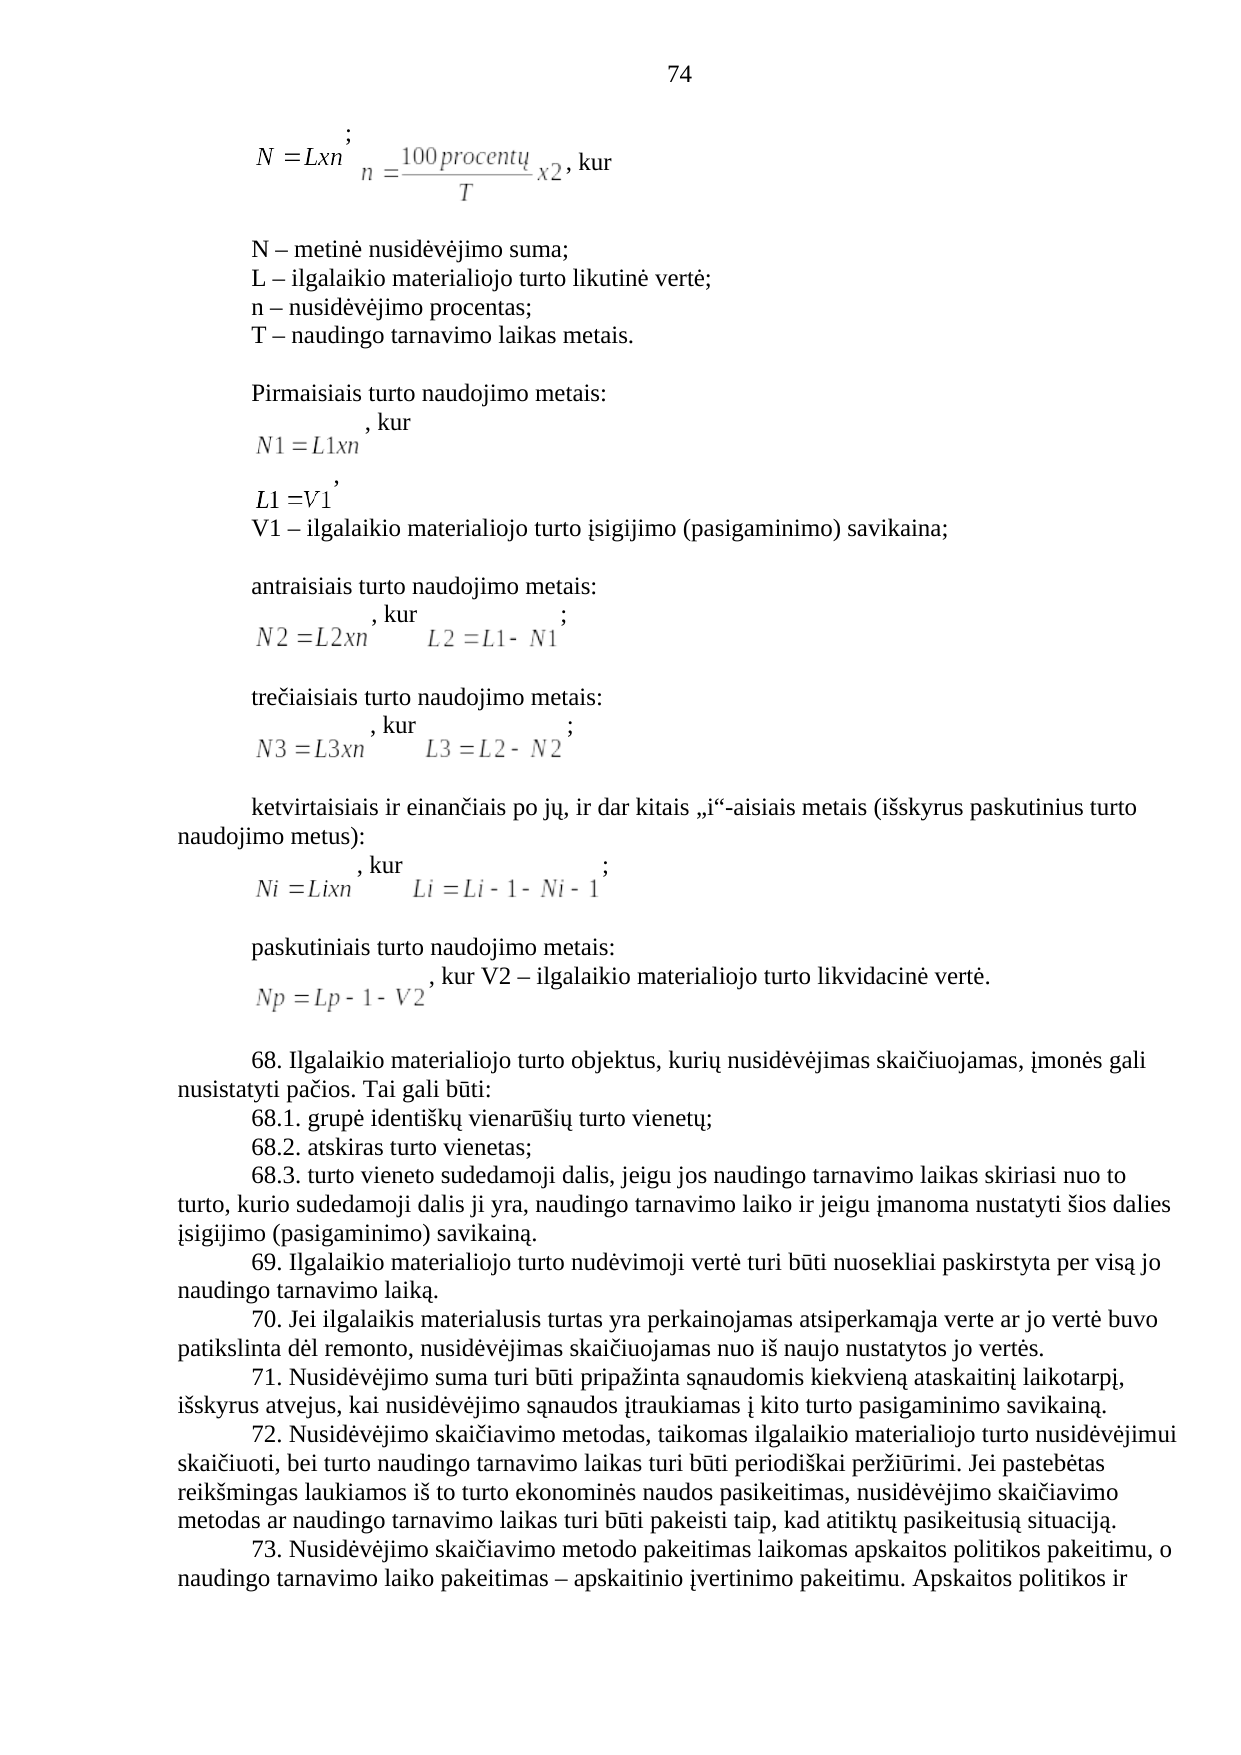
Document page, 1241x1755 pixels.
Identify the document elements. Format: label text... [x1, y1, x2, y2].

text , kur [177, 407, 1181, 460]
text paskutiniais turto naudojimo metais: [177, 932, 1181, 961]
text , kur ; [177, 850, 1181, 903]
text 68.2. atskiras turto vienetas; [177, 1132, 1181, 1161]
text 72. Nusidėvėjimo skaičiavimo metodas, taikomas ilgalaikio materialiojo turto nusidėvėjimui skaičiuoti, bei turto naudingo tarnavimo laikas turi būti periodiškai peržiūrimi. Jei pastebėtas reikšmingas laukiamos iš to turto ekonominės naudos pasikeitimas, nusidėvėjimo skaičiavimo metodas ar naudingo tarnavimo laikas turi būti pakeisti taip, kad atitiktų pasikeitusią situaciją. [177, 1419, 1181, 1534]
text Pirmaisiais turto naudojimo metais: [177, 378, 1181, 407]
text 68.1. grupė identiškų vienarūšių turto vienetų; [177, 1103, 1181, 1132]
text 69. Ilgalaikio materialiojo turto nudėvimoji vertė turi būti nuosekliai paskirstyta per visą jo naudingo tarnavimo laiką. [177, 1247, 1181, 1304]
text N – metinė nusidėvėjimo suma; [177, 234, 1181, 263]
text trečiaisiais turto naudojimo metais: [177, 682, 1181, 710]
text V1 – ilgalaikio materialiojo turto įsigijimo (pasigaminimo) savikaina; [177, 513, 1181, 542]
text 68. Ilgalaikio materialiojo turto objektus, kurių nusidėvėjimas skaičiuojamas, įmonės gali nusistatyti pačios. Tai gali būti: [177, 1046, 1181, 1103]
text , kur ; [177, 710, 1181, 764]
text 68.3. turto vieneto sudedamoji dalis, jeigu jos naudingo tarnavimo laikas skiriasi nuo to turto, kurio sudedamoji dalis ji yra, naudingo tarnavimo laiko ir jeigu įmanoma nustatyti šios dalies įsigijimo (pasigaminimo) savikainą. [177, 1161, 1181, 1247]
text antraisiais turto naudojimo metais: [177, 571, 1181, 599]
text , kur ; [177, 599, 1181, 653]
text ketvirtaisiais ir einančiais po jų, ir dar kitais „i“-aisiais metais (išskyrus paskutinius turto naudojimo metus): [177, 792, 1181, 850]
text T – naudingo tarnavimo laikas metais. [177, 320, 1181, 349]
text 73. Nusidėvėjimo skaičiavimo metodo pakeitimas laikomas apskaitos politikos pakeitimu, o naudingo tarnavimo laiko pakeitimas – apskaitinio įvertinimo pakeitimu. Apskaitos politikos ir [177, 1534, 1181, 1592]
text , [177, 460, 1181, 513]
text 71. Nusidėvėjimo suma turi būti pripažinta sąnaudomis kiekvieną ataskaitinį laikotarpį, išskyrus atvejus, kai nusidėvėjimo sąnaudos įtraukiamas į kito turto pasigaminimo savikainą. [177, 1362, 1181, 1419]
text , kur V2 – ilgalaikio materialiojo turto likvidacinė vertė. [177, 961, 1181, 1017]
text ; , kur [177, 118, 1181, 205]
text 70. Jei ilgalaikis materialusis turtas yra perkainojamas atsiperkamąja verte ar jo vertė buvo patikslinta dėl remonto, nusidėvėjimas skaičiuojamas nuo iš naujo nustatytos jo vertės. [177, 1304, 1181, 1362]
text n – nusidėvėjimo procentas; [177, 292, 1181, 320]
text L – ilgalaikio materialiojo turto likutinė vertė; [177, 263, 1181, 292]
